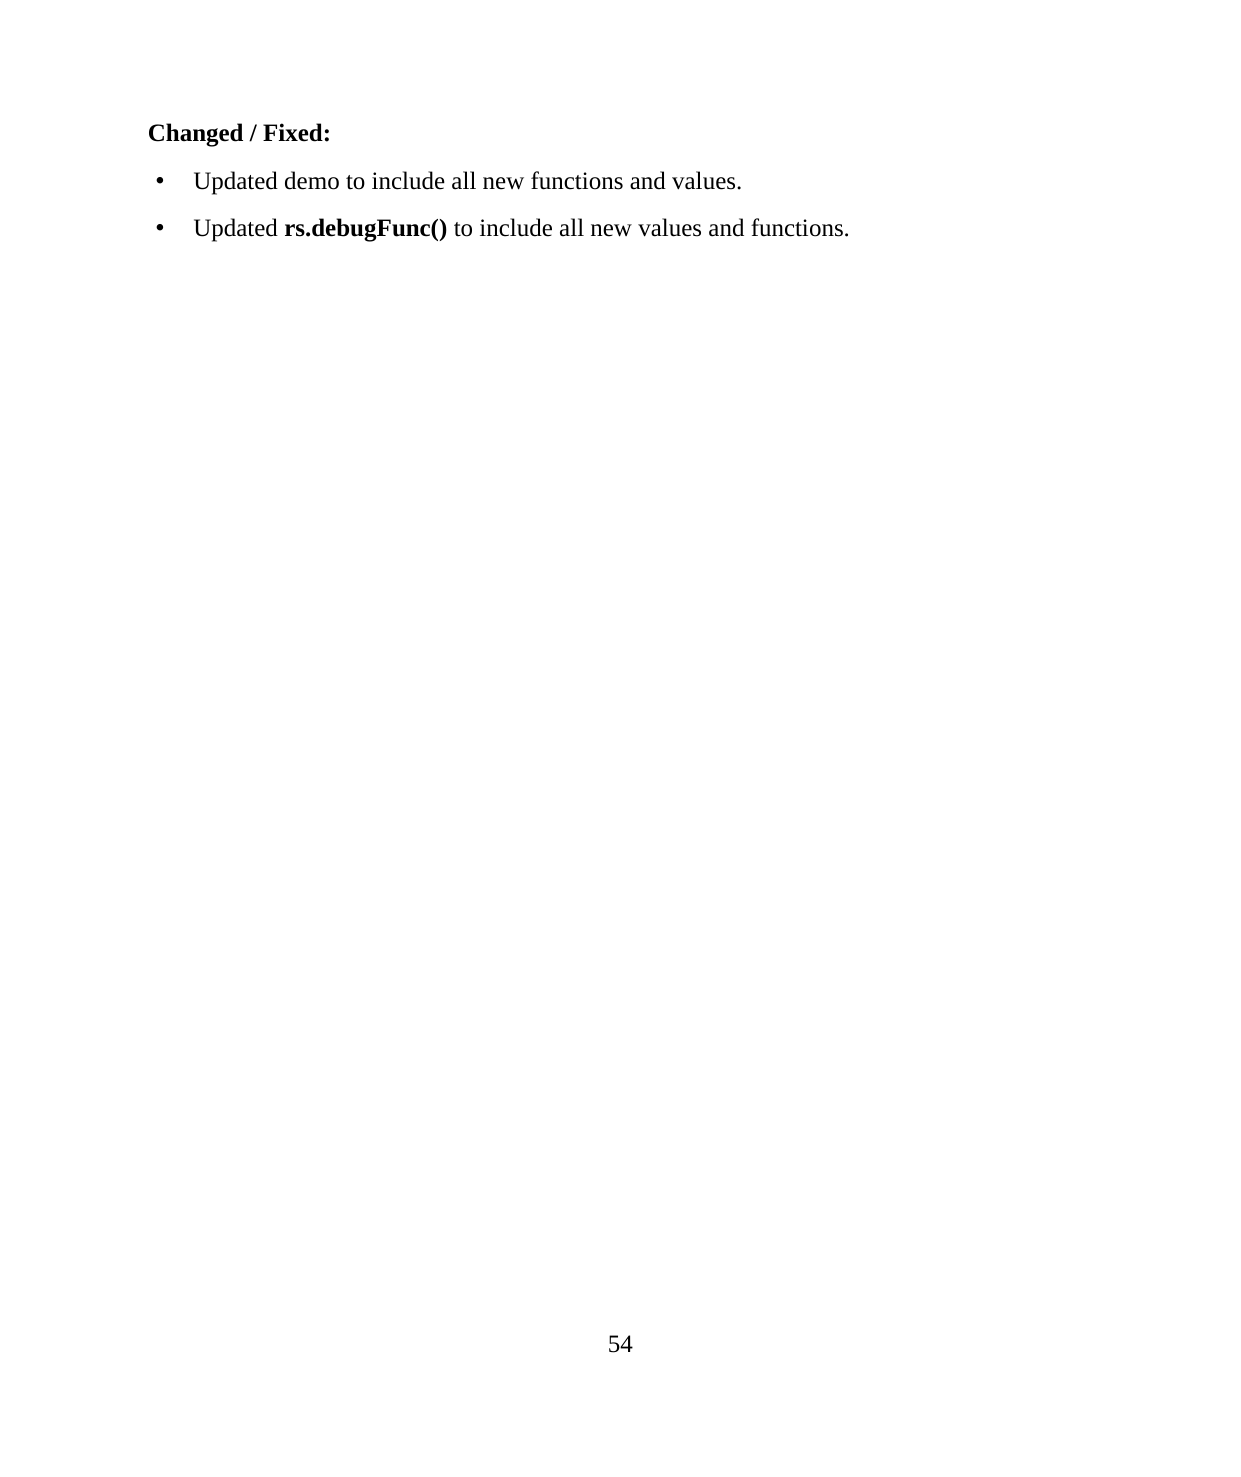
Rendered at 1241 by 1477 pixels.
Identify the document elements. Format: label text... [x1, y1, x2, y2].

text Changed / Fixed: [118, 118, 1122, 147]
list Updated demo to include all new functions and values. [156, 166, 1122, 194]
list Updated rs.debugFunc() to include all new values and functions. [156, 213, 1122, 242]
